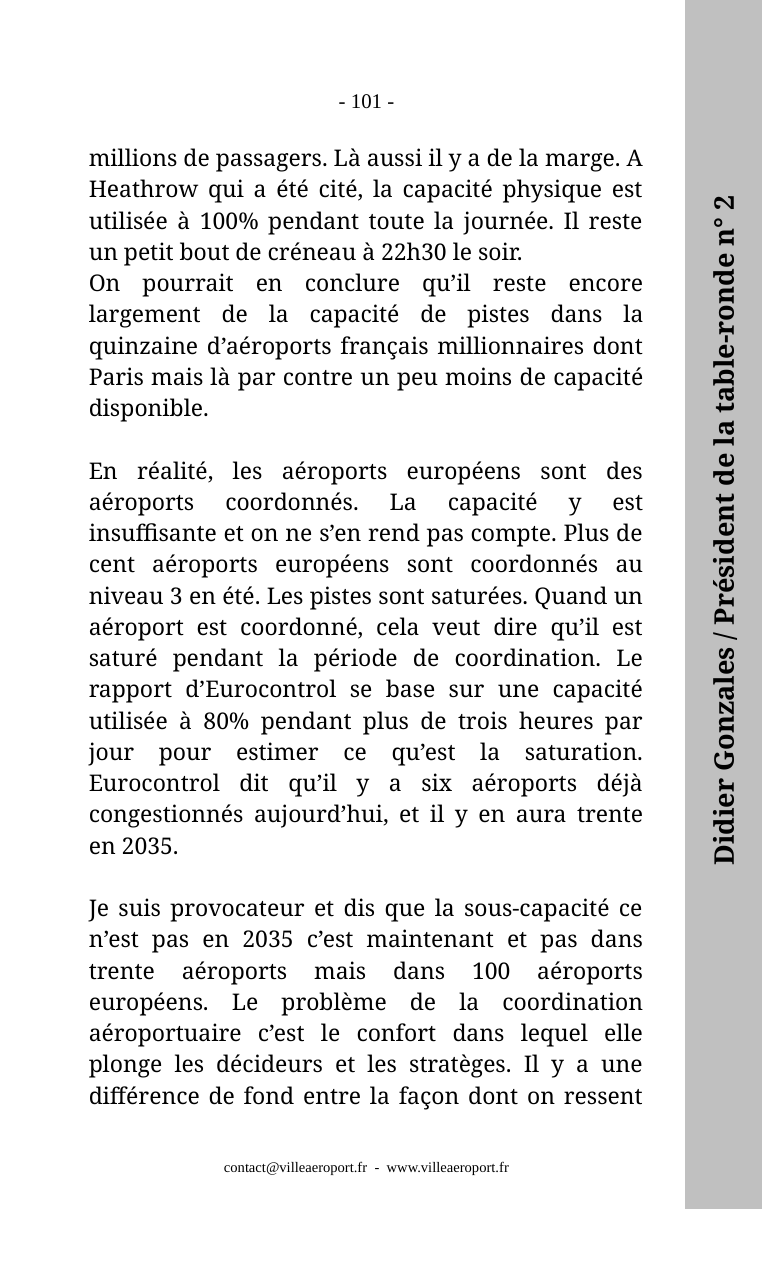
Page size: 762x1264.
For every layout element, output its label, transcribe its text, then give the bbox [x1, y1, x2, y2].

text On pourrait en conclure qu’il reste encore largement de la capacité de pistes dans la quinzaine d’aéroports français millionnaires dont Paris mais là par contre un peu moins de capacité disponible. [88, 267, 644, 423]
text millions de passagers. Là aussi il y a de la marge. A Heathrow qui a été cité, la capacité physique est utilisée à 100% pendant toute la journée. Il reste un petit bout de créneau à 22h30 le soir. [88, 142, 644, 267]
text Je suis provocateur et dis que la sous-capacité ce n’est pas en 2035 c’est maintenant et pas dans trente aéroports mais dans 100 aéroports européens. Le problème de la coordination aéroportuaire c’est le confort dans lequel elle plonge les décideurs et les stratèges. Il y a une différence de fond entre la façon dont on ressent [88, 892, 644, 1111]
text Didier Gonzales / Président de la table-ronde n° 2 [685, 187, 762, 865]
text En réalité, les aéroports européens sont des aéroports coordonnés. La capacité y est insuffisante et on ne s’en rend pas compte. Plus de cent aéroports européens sont coordonnés au niveau 3 en été. Les pistes sont saturées. Quand un aéroport est coordonné, cela veut dire qu’il est saturé pendant la période de coordination. Le rapport d’Eurocontrol se base sur une capacité utilisée à 80% pendant plus de trois heures par jour pour estimer ce qu’est la saturation. Eurocontrol dit qu’il y a six aéroports déjà congestionnés aujourd’hui, et il y en aura trente en 2035. [88, 454, 644, 861]
